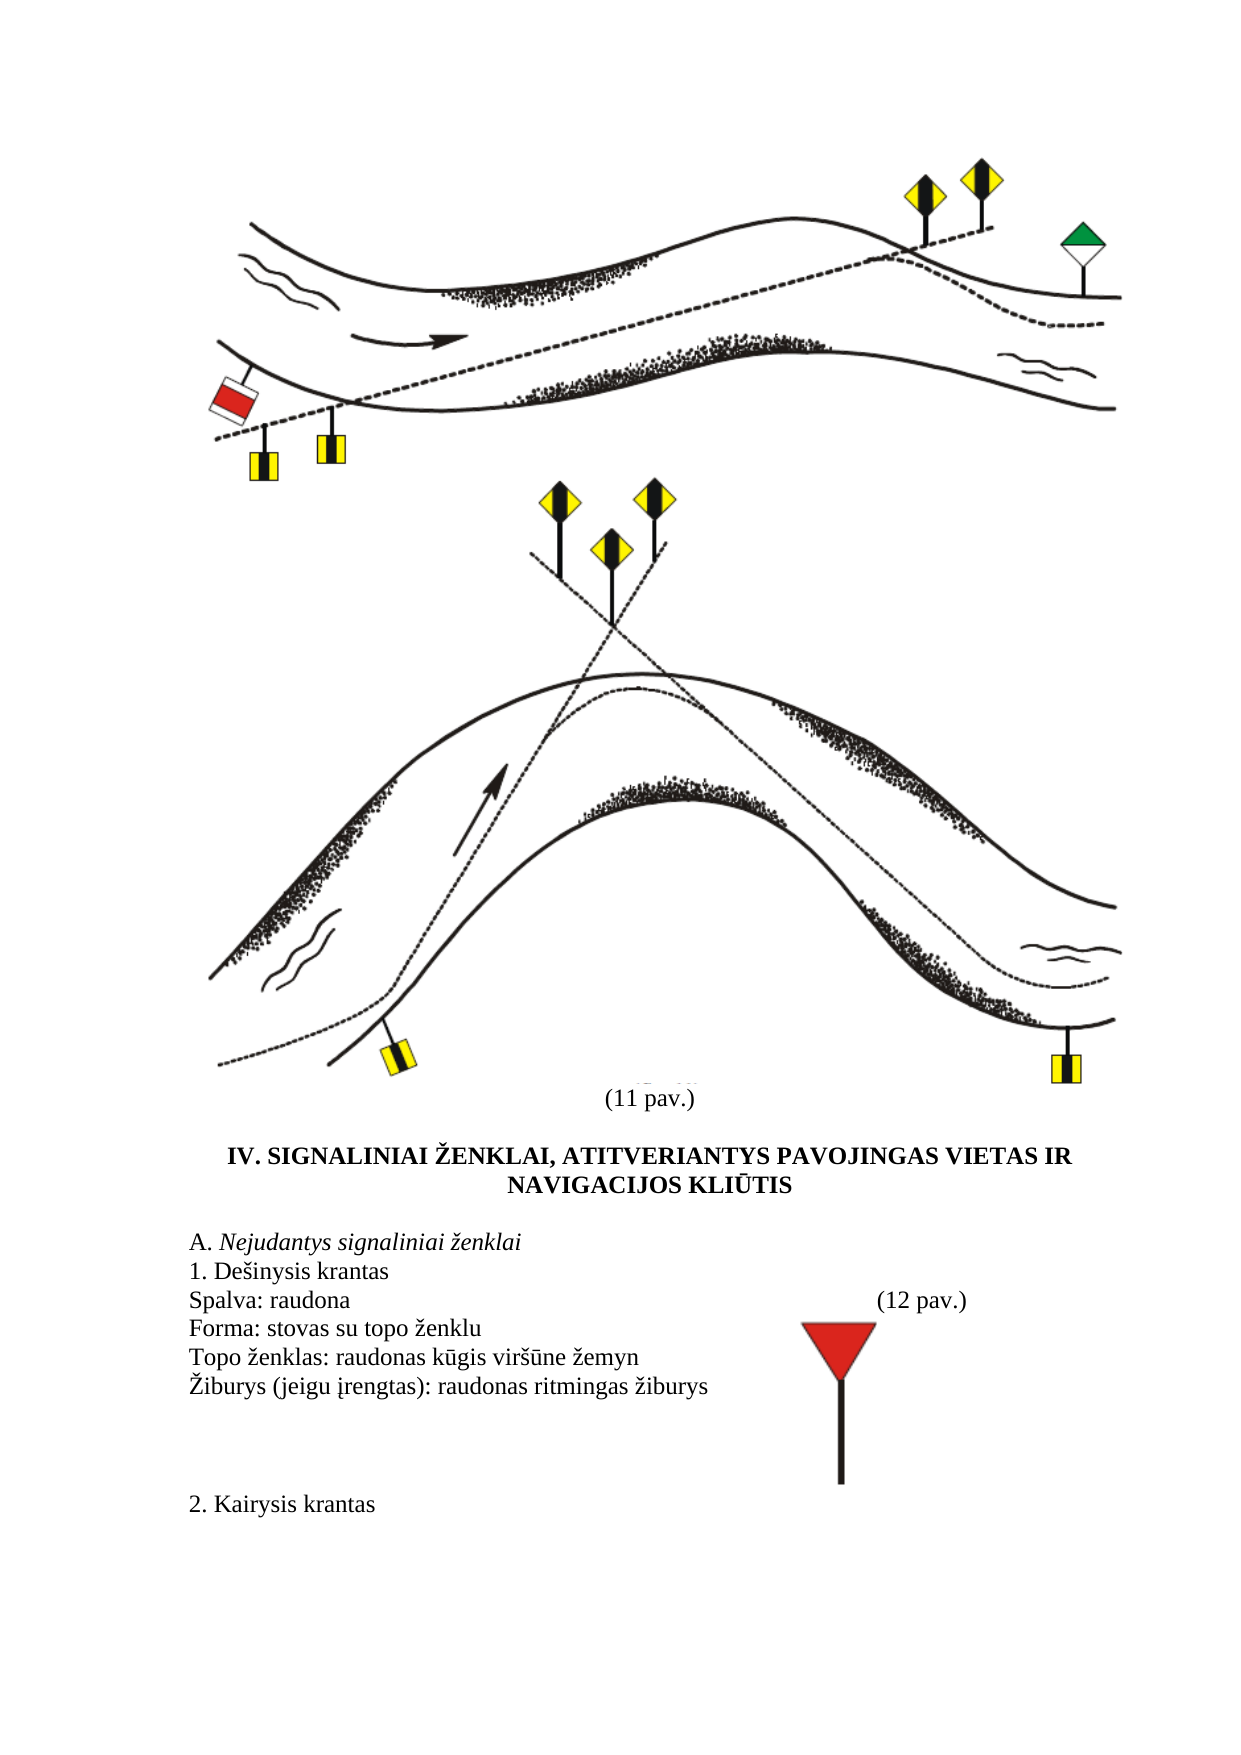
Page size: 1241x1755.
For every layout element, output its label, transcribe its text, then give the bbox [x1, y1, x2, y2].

table_cell Spalva: raudona Forma: stovas su topo ženklu Topo ženklas: raudonas kūgis viršūne žemyn Žiburys (jeigu įrengtas): raudonas ritmingas žiburys [177, 1285, 786, 1489]
table_cell [786, 1489, 1122, 1518]
text IV. SIGNALINIAI ŽENKLAI, ATITVERIANTYS PAVOJINGAS VIETAS IR NAVIGACIJOS KLIŪTIS [177, 1141, 1122, 1198]
table_header A. Nejudantys signaliniai ženklai [177, 1227, 786, 1256]
table_cell 2. Kairysis krantas [177, 1489, 786, 1518]
table_cell (12 pav.) [786, 1285, 1122, 1489]
text (11 pav.) [177, 1084, 1122, 1112]
table_cell [786, 1256, 1122, 1285]
table_header [786, 1227, 1122, 1256]
table_cell 1. Dešinysis krantas [177, 1256, 786, 1285]
